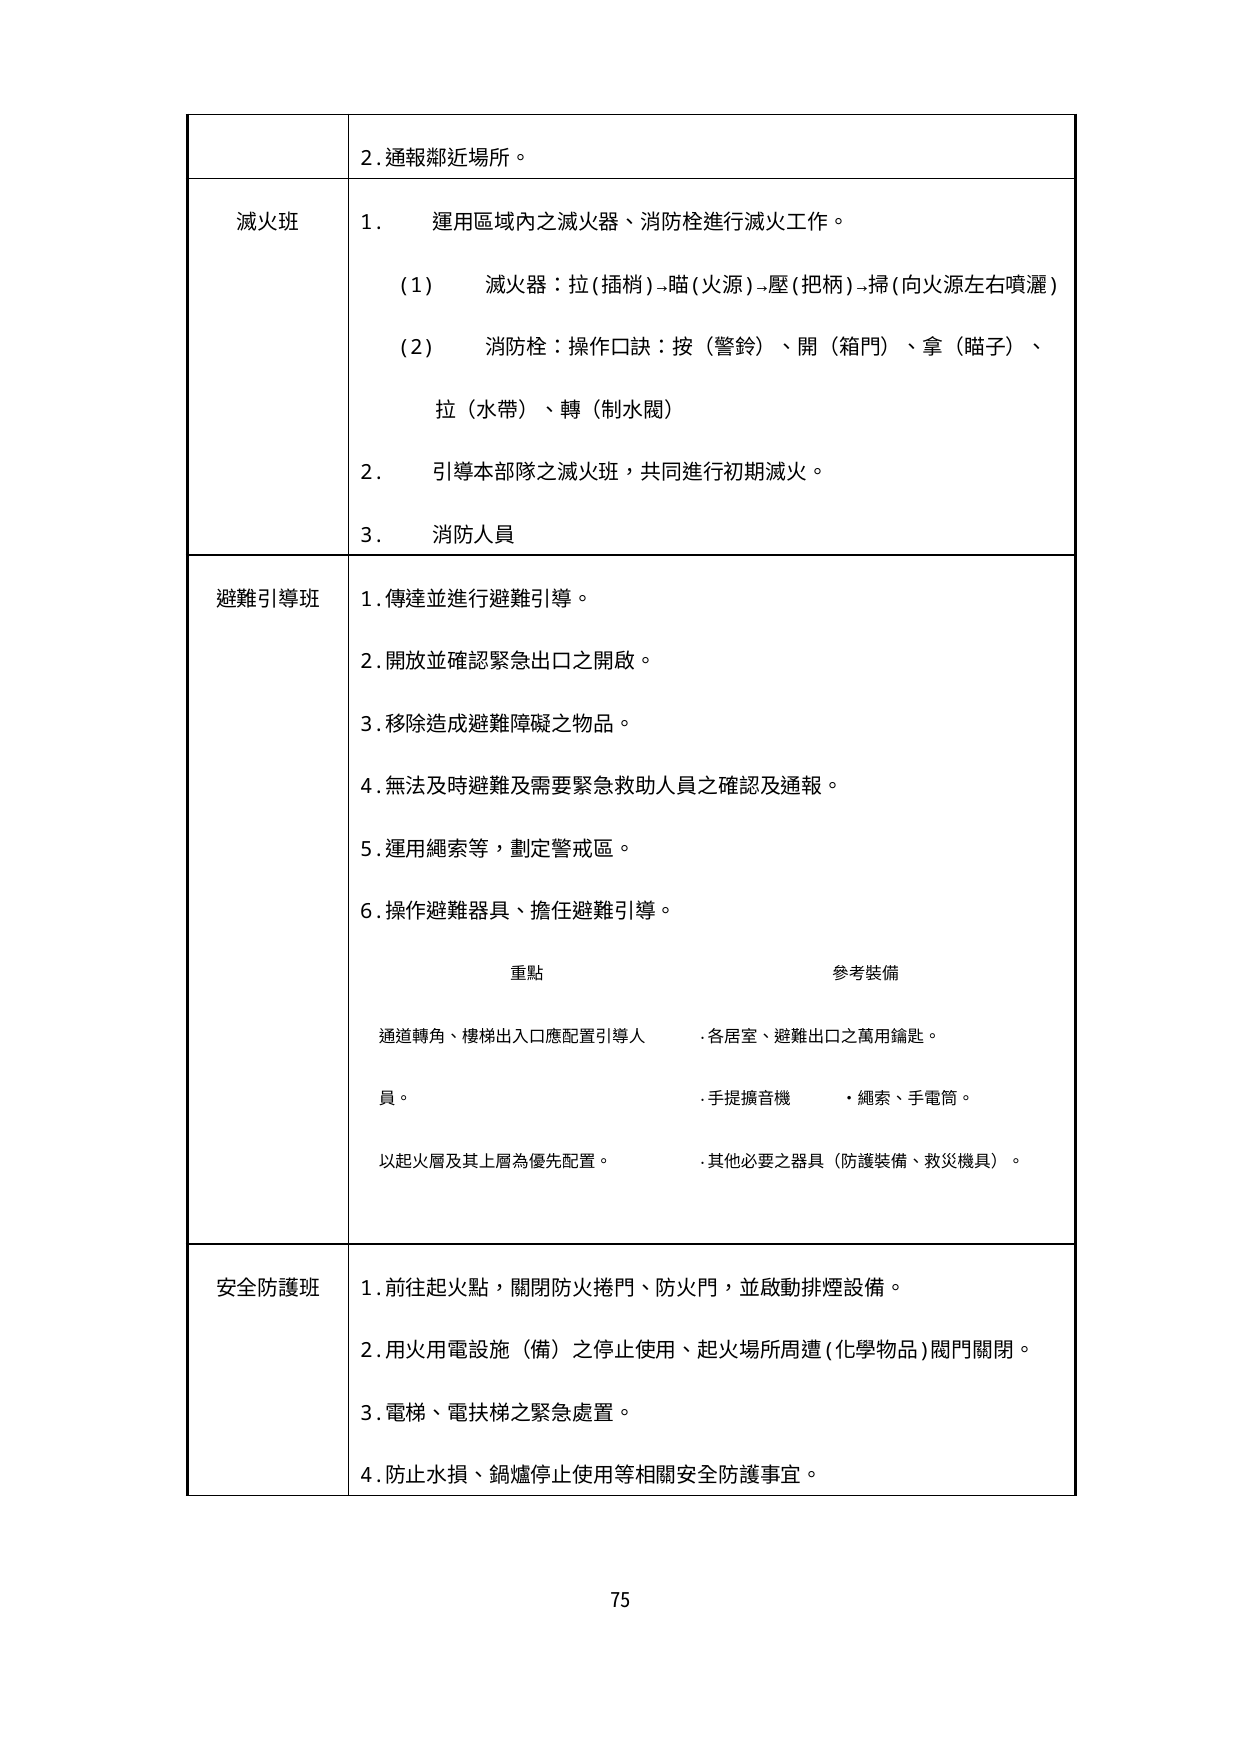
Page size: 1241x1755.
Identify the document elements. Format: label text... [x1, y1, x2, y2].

table_cell 運用區域內之滅火器、消防栓進行滅火工作。 滅火器：拉(插梢)→瞄(火源)→壓(把柄)→掃(向火源左右噴灑) 消防栓：操作口訣：按（警鈴）、開（箱門）、拿（瞄子）、拉（水帶）、轉（制水閥） 引導本部隊之滅火班，共同進行初期滅火。 消防人員 [349, 179, 1074, 554]
table_cell 安全防護班 [189, 1245, 348, 1495]
table_cell [189, 115, 348, 177]
table_cell 通道轉角、樓梯出入口應配置引導人員。 以起火層及其上層為優先配置。 [367, 993, 686, 1181]
table_cell 避難引導班 [189, 556, 348, 1243]
table_cell ‧各居室、避難出口之萬用鑰匙。 ‧手提擴音機 ‧繩索、手電筒。 ‧其他必要之器具（防護裝備、救災機具）。 [686, 993, 1044, 1181]
table_header 重點 [367, 931, 686, 993]
table_header 參考裝備 [686, 931, 1044, 993]
table_cell 滅火班 [189, 179, 348, 554]
table_cell 2.通報鄰近場所。 [349, 115, 1074, 177]
table_cell 1.傳達並進行避難引導。 2.開放並確認緊急出口之開啟。 3.移除造成避難障礙之物品。 4.無法及時避難及需要緊急救助人員之確認及通報。 5.運用繩索等，劃定警戒區。 6.操作避難器具、擔任避難引導。 [349, 556, 1074, 1243]
table_cell 1.前往起火點，關閉防火捲門、防火門，並啟動排煙設備。 2.用火用電設施（備）之停止使用、起火場所周遭(化學物品)閥門關閉。 3.電梯、電扶梯之緊急處置。 4.防止水損、鍋爐停止使用等相關安全防護事宜。 [349, 1245, 1074, 1495]
